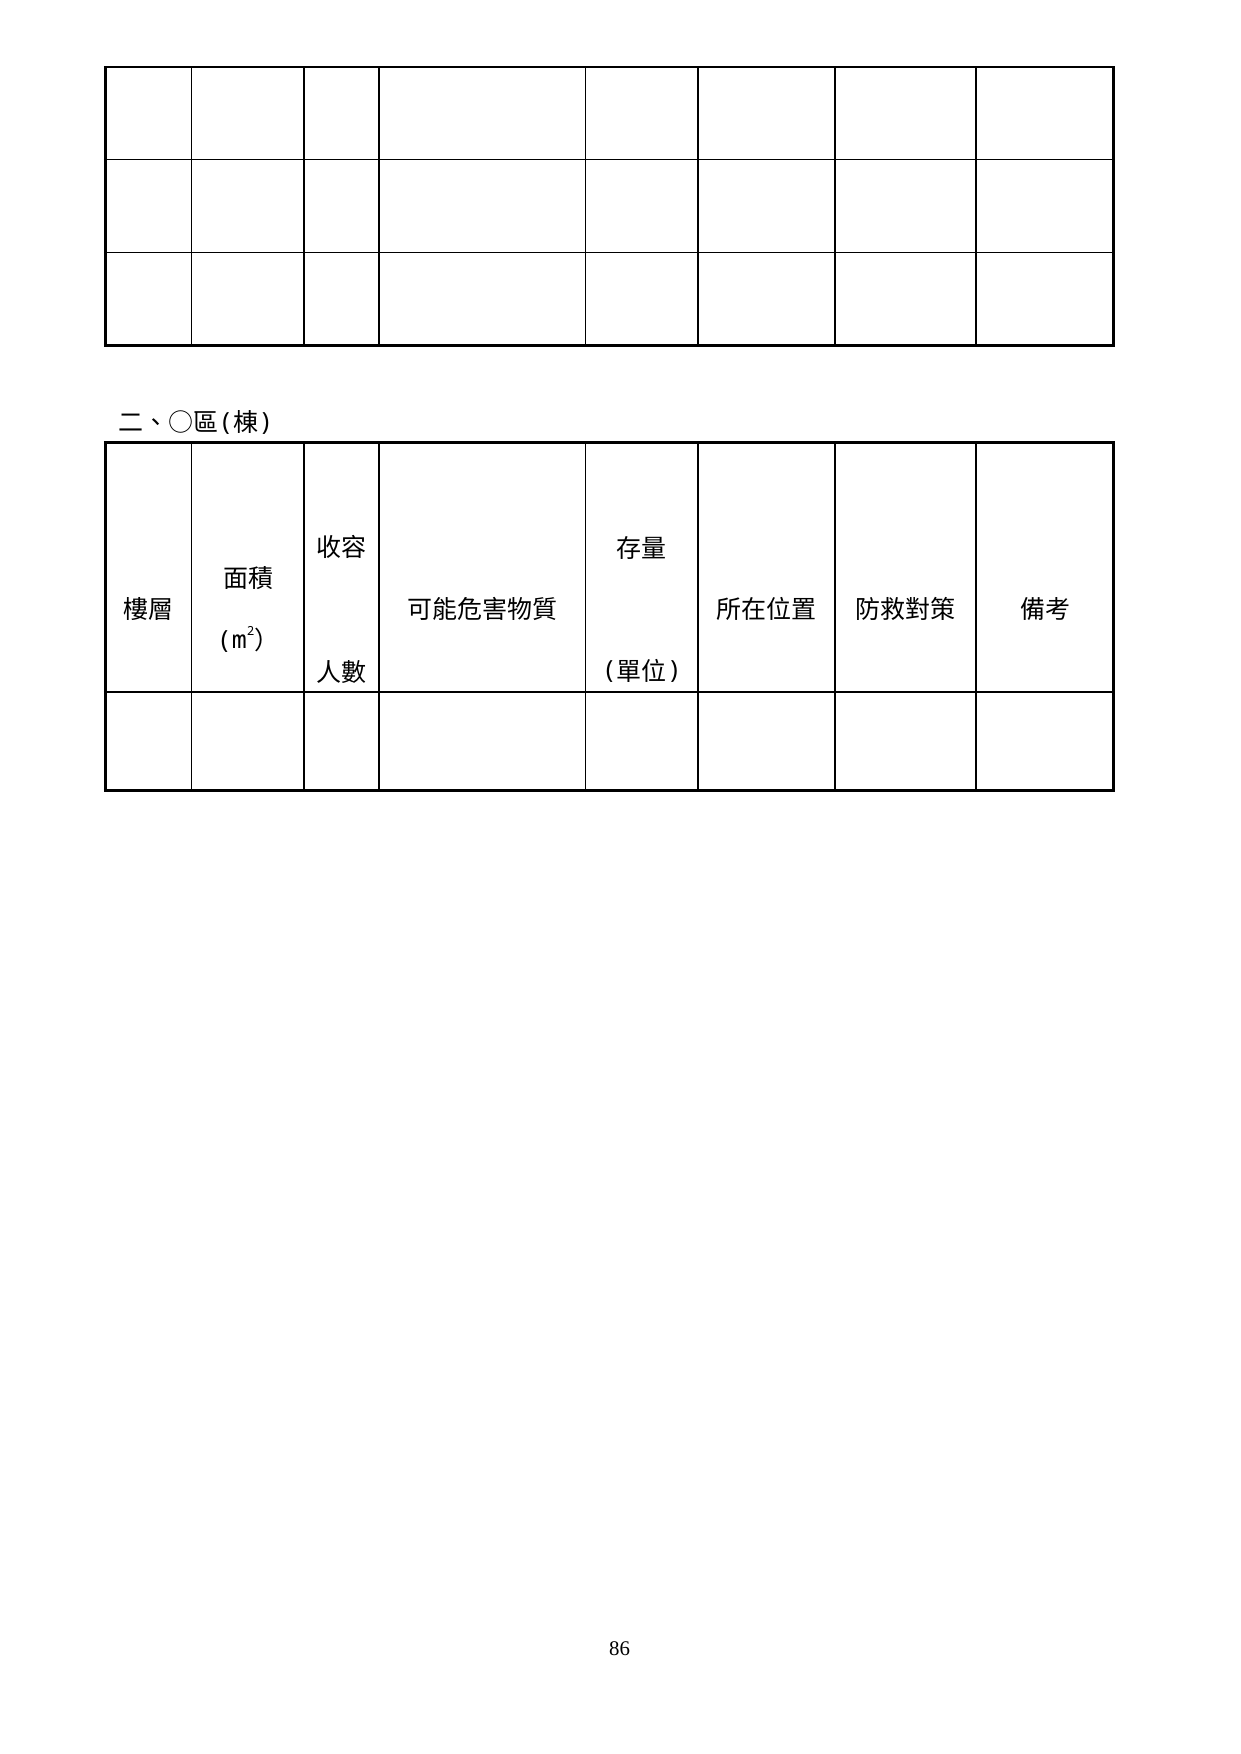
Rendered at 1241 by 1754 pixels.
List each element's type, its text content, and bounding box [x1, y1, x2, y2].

table_cell [380, 253, 585, 344]
table_cell [977, 160, 1112, 251]
table_header 面積 (m2） [192, 444, 303, 691]
table_cell [977, 68, 1112, 159]
table_cell [586, 693, 697, 789]
table_header 可能危害物質 [380, 444, 585, 691]
table_cell [836, 68, 975, 159]
table_cell [107, 253, 191, 344]
table_cell [107, 68, 191, 159]
table_header 收容 人數 [305, 444, 378, 691]
table_cell [836, 693, 975, 789]
table_header 樓層 [107, 444, 191, 691]
table_cell [699, 160, 834, 251]
table_cell [305, 253, 378, 344]
table_cell [107, 693, 191, 789]
table_cell [305, 693, 378, 789]
table_cell [836, 160, 975, 251]
table_cell [107, 160, 191, 251]
table_header 防救對策 [836, 444, 975, 691]
table_header 備考 [977, 444, 1112, 691]
table_header 所在位置 [699, 444, 834, 691]
table_cell [977, 253, 1112, 344]
table_cell [586, 160, 697, 251]
table_cell [192, 68, 303, 159]
table_cell [586, 253, 697, 344]
table_cell [192, 160, 303, 251]
table_cell [977, 693, 1112, 789]
table_cell [380, 160, 585, 251]
table_cell [699, 68, 834, 159]
table_cell [380, 693, 585, 789]
table_cell [305, 160, 378, 251]
table_cell [699, 693, 834, 789]
table_cell [305, 68, 378, 159]
text 二、○區(棟) [118, 379, 1122, 441]
table_cell [380, 68, 585, 159]
table_cell [192, 253, 303, 344]
table_cell [699, 253, 834, 344]
table_cell [586, 68, 697, 159]
table_cell [836, 253, 975, 344]
table_cell [192, 693, 303, 789]
table_header 存量 (單位) [586, 444, 697, 691]
